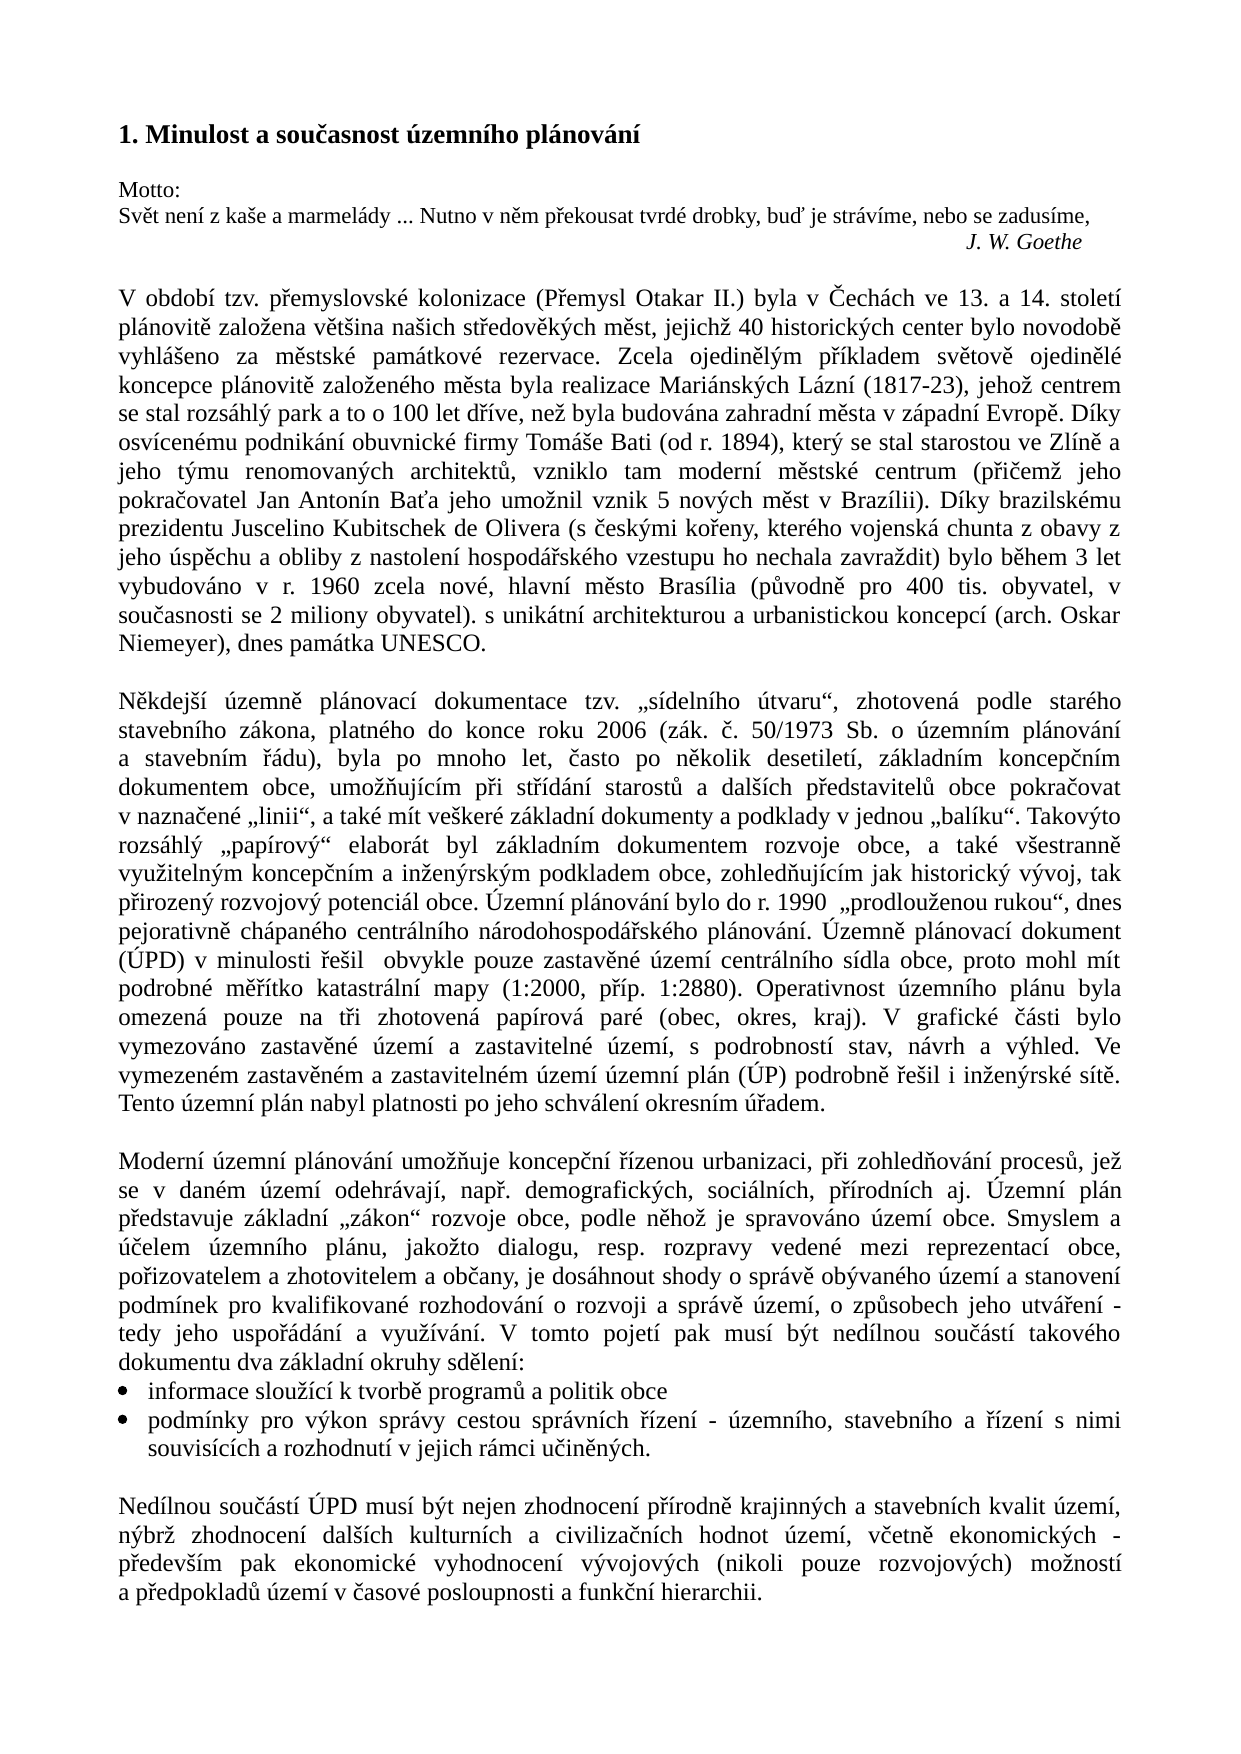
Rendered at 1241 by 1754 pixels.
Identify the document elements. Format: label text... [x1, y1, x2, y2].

text Motto: [118, 176, 1122, 202]
text 1. Minulost a současnost územního plánování [118, 118, 1122, 149]
list informace sloužící k tvorbě programů a politik obce [118, 1376, 1122, 1405]
text Někdejší územně plánovací dokumentace tzv. „sídelního útvaru“, zhotovená podle starého stavebního zákona, platného do konce roku 2006 (zák. č. 50/1973 Sb. o územním plánování a stavebním řádu), byla po mnoho let, často po několik desetiletí, základním koncepčním dokumentem obce, umožňujícím při střídání starostů a dalších představitelů obce pokračovat v naznačené „linii“, a také mít veškeré základní dokumenty a podklady v jednou „balíku“. Takovýto rozsáhlý „papírový“ elaborát byl základním dokumentem rozvoje obce, a také všestranně využitelným koncepčním a inženýrským podkladem obce, zohledňujícím jak historický vývoj, tak přirozený rozvojový potenciál obce. Územní plánování bylo do r. 1990 „prodlouženou rukou“, dnes pejorativně chápaného centrálního národohospodářského plánování. Územně plánovací dokument (ÚPD) v minulosti řešil obvykle pouze zastavěné území centrálního sídla obce, proto mohl mít podrobné měřítko katastrální mapy (1:2000, příp. 1:2880). Operativnost územního plánu byla omezená pouze na tři zhotovená papírová paré (obec, okres, kraj). V grafické části bylo vymezováno zastavěné území a zastavitelné území, s podrobností stav, návrh a výhled. Ve vymezeném zastavěném a zastavitelném území územní plán (ÚP) podrobně řešil i inženýrské sítě. Tento územní plán nabyl platnosti po jeho schválení okresním úřadem. [118, 686, 1122, 1117]
list podmínky pro výkon správy cestou správních řízení - územního, stavebního a řízení s nimi souvisících a rozhodnutí v jejich rámci učiněných. [118, 1405, 1122, 1462]
text J. W. Goethe [118, 228, 1122, 255]
text Svět není z kaše a marmelády ... Nutno v něm překousat tvrdé drobky, buď je strávíme, nebo se zadusíme, [118, 202, 1122, 228]
text Nedílnou součástí ÚPD musí být nejen zhodnocení přírodně krajinných a stavebních kvalit území, nýbrž zhodnocení dalších kulturních a civilizačních hodnot území, včetně ekonomických - především pak ekonomické vyhodnocení vývojových (nikoli pouze rozvojových) možností a předpokladů území v časové posloupnosti a funkční hierarchii. [118, 1491, 1122, 1606]
text V období tzv. přemyslovské kolonizace (Přemysl Otakar II.) byla v Čechách ve 13. a 14. století plánovitě založena většina našich středověkých měst, jejichž 40 historických center bylo novodobě vyhlášeno za městské památkové rezervace. Zcela ojedinělým příkladem světově ojedinělé koncepce plánovitě založeného města byla realizace Mariánských Lázní (1817-23), jehož centrem se stal rozsáhlý park a to o 100 let dříve, než byla budována zahradní města v západní Evropě. Díky osvícenému podnikání obuvnické firmy Tomáše Bati (od r. 1894), který se stal starostou ve Zlíně a jeho týmu renomovaných architektů, vzniklo tam moderní městské centrum (přičemž jeho pokračovatel Jan Antonín Baťa jeho umožnil vznik 5 nových měst v Brazílii). Díky brazilskému prezidentu Juscelino Kubitschek de Olivera (s českými kořeny, kterého vojenská chunta z obavy z jeho úspěchu a obliby z nastolení hospodářského vzestupu ho nechala zavraždit) bylo během 3 let vybudováno v r. 1960 zcela nové, hlavní město Brasília (původně pro 400 tis. obyvatel, v současnosti se 2 miliony obyvatel). s unikátní architekturou a urbanistickou koncepcí (arch. Oskar Niemeyer), dnes památka UNESCO. [118, 283, 1122, 657]
text Moderní územní plánování umožňuje koncepční řízenou urbanizaci, při zohledňování procesů, jež se v daném území odehrávají, např. demografických, sociálních, přírodních aj. Územní plán představuje základní „zákon“ rozvoje obce, podle něhož je spravováno území obce. Smyslem a účelem územního plánu, jakožto dialogu, resp. rozpravy vedené mezi reprezentací obce, pořizovatelem a zhotovitelem a občany, je dosáhnout shody o správě obývaného území a stanovení podmínek pro kvalifikované rozhodování o rozvoji a správě území, o způsobech jeho utváření - tedy jeho uspořádání a využívání. V tomto pojetí pak musí být nedílnou součástí takového dokumentu dva základní okruhy sdělení: [118, 1146, 1122, 1376]
